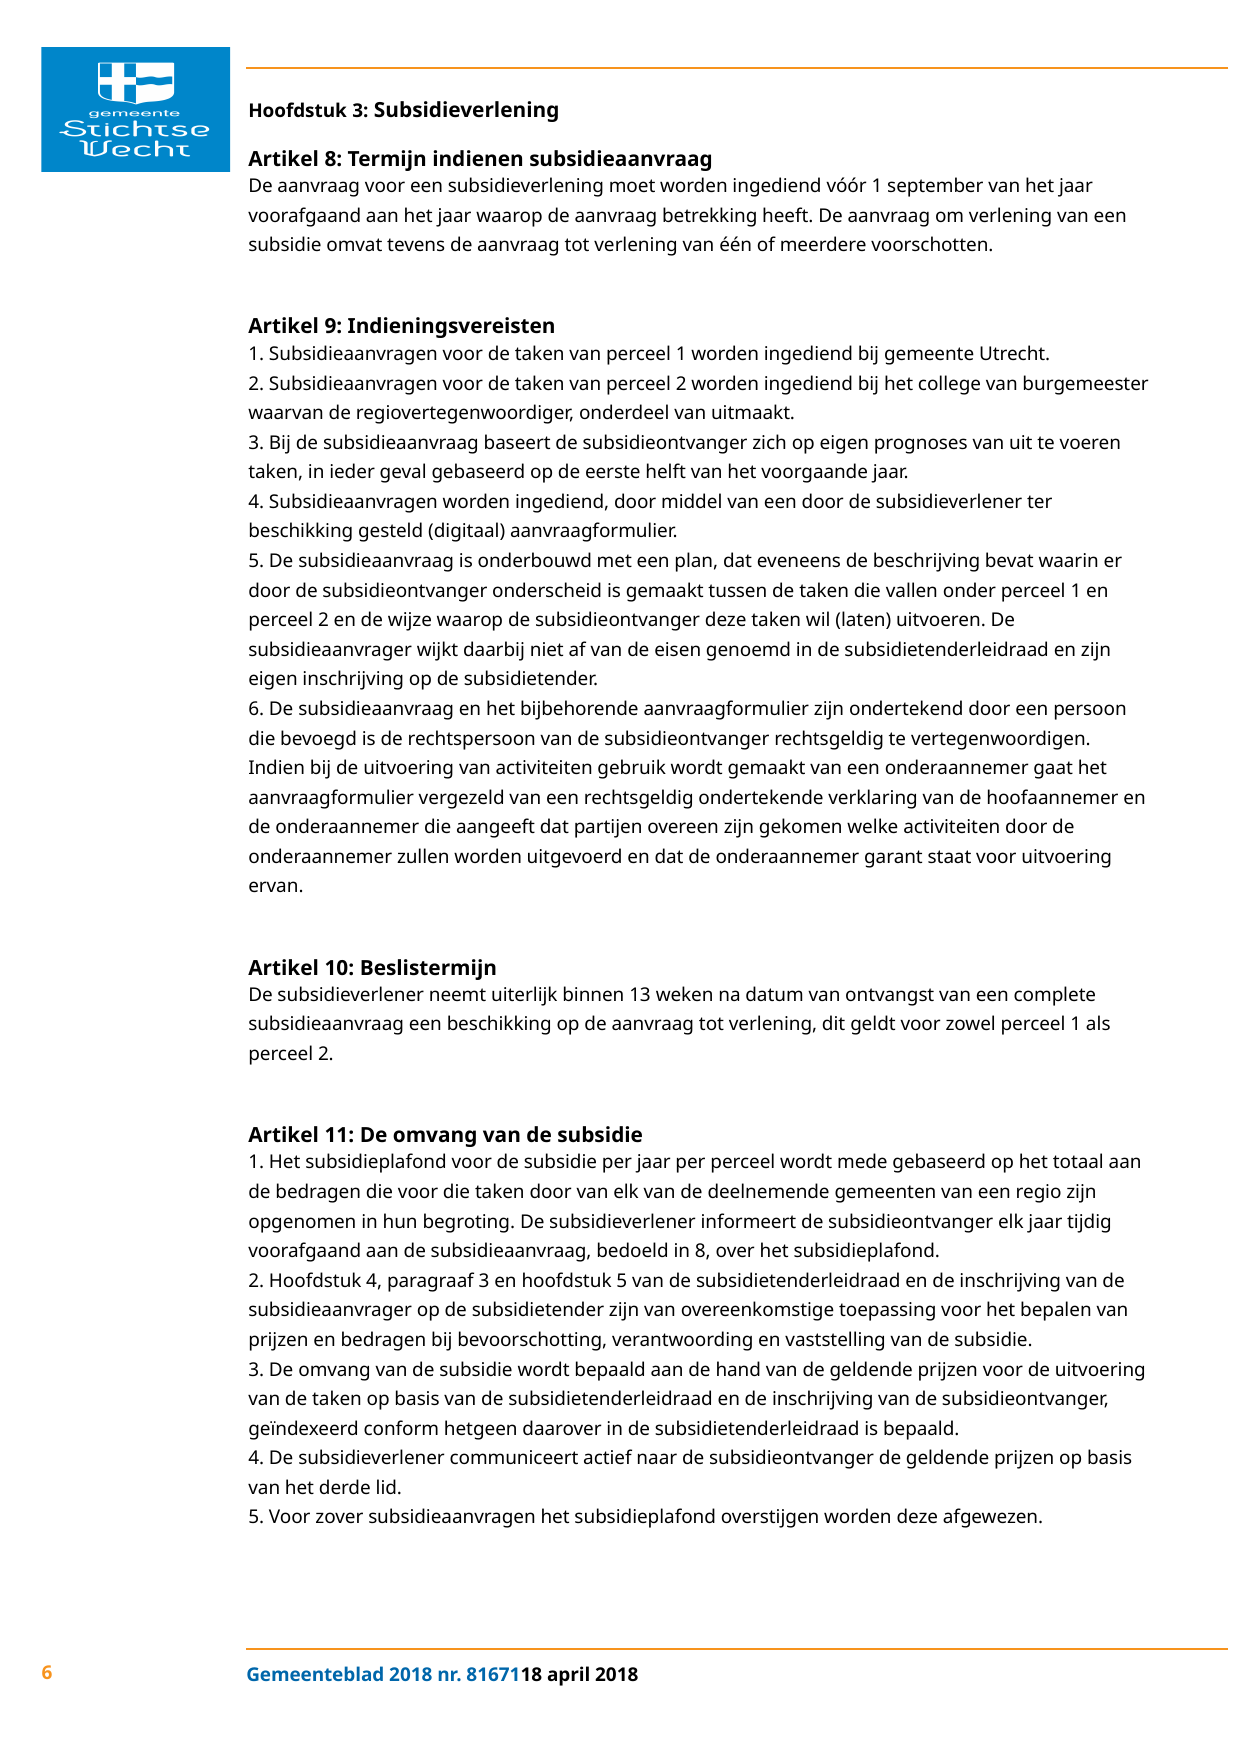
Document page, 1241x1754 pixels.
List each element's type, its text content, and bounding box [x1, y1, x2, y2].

text 4. Subsidieaanvragen worden ingediend, door middel van een door de subsidieverlener ter beschikking gesteld (digitaal) aanvraagformulier. [248, 488, 1152, 543]
text Artikel 11: De omvang van de subsidie [248, 1120, 1152, 1149]
text 3. Bij de subsidieaanvraag baseert de subsidieontvanger zich op eigen prognoses van uit te voeren taken, in ieder geval gebaseerd op de eerste helft van het voorgaande jaar. [248, 429, 1152, 484]
text 5. Voor zover subsidieaanvragen het subsidieplafond overstijgen worden deze afgewezen. [248, 1504, 1152, 1529]
text 2. Hoofdstuk 4, paragraaf 3 en hoofdstuk 5 van de subsidietenderleidraad en de inschrijving van de subsidieaanvrager op de subsidietender zijn van overeenkomstige toepassing voor het bepalen van prijzen en bedragen bij bevoorschotting, verantwoording en vaststelling van de subsidie. [248, 1267, 1152, 1352]
text 5. De subsidieaanvraag is onderbouwd met een plan, dat eveneens de beschrijving bevat waarin er door de subsidieontvanger onderscheid is gemaakt tussen de taken die vallen onder perceel 1 en perceel 2 en de wijze waarop de subsidieontvanger deze taken wil (laten) uitvoeren. De subsidieaanvrager wijkt daarbij niet af van de eisen genoemd in de subsidietenderleidraad en zijn eigen inschrijving op de subsidietender. [248, 547, 1152, 691]
text Artikel 10: Beslistermijn [248, 953, 1152, 981]
text Artikel 9: Indieningsvereisten [248, 312, 1152, 340]
text 6. De subsidieaanvraag en het bijbehorende aanvraagformulier zijn ondertekend door een persoon die bevoegd is de rechtspersoon van de subsidieontvanger rechtsgeldig te vertegenwoordigen. Indien bij de uitvoering van activiteiten gebruik wordt gemaakt van een onderaannemer gaat het aanvraagformulier vergezeld van een rechtsgeldig ondertekende verklaring van de hoofaannemer en de onderaannemer die aangeeft dat partijen overeen zijn gekomen welke activiteiten door de onderaannemer zullen worden uitgevoerd en dat de onderaannemer garant staat voor uitvoering ervan. [248, 695, 1152, 898]
text 3. De omvang van de subsidie wordt bepaald aan de hand van de geldende prijzen voor de uitvoering van de taken op basis van de subsidietenderleidraad en de inschrijving van de subsidieontvanger, geïndexeerd conform hetgeen daarover in de subsidietenderleidraad is bepaald. [248, 1356, 1152, 1441]
picture [137, 63, 174, 103]
text Hoofdstuk 3: Subsidieverlening [248, 95, 1152, 123]
text De aanvraag voor een subsidieverlening moet worden ingediend vóór 1 september van het jaar voorafgaand aan het jaar waarop de aanvraag betrekking heeft. De aanvraag om verlening van een subsidie omvat tevens de aanvraag tot verlening van één of meerdere voorschotten. [248, 172, 1152, 257]
text 1. Het subsidieplafond voor de subsidie per jaar per perceel wordt mede gebaseerd op het totaal aan de bedragen die voor die taken door van elk van de deelnemende gemeenten van een regio zijn opgenomen in hun begroting. De subsidieverlener informeert de subsidieontvanger elk jaar tijdig voorafgaand aan de subsidieaanvraag, bedoeld in 8, over het subsidieplafond. [248, 1149, 1152, 1263]
picture [99, 63, 135, 101]
text 1. Subsidieaanvragen voor de taken van perceel 1 worden ingediend bij gemeente Utrecht. [248, 340, 1152, 366]
text Artikel 8: Termijn indienen subsidieaanvraag [248, 144, 1152, 172]
text 2. Subsidieaanvragen voor de taken van perceel 2 worden ingediend bij het college van burgemeester waarvan de regiovertegenwoordiger, onderdeel van uitmaakt. [248, 370, 1152, 425]
text 4. De subsidieverlener communiceert actief naar de subsidieontvanger de geldende prijzen op basis van het derde lid. [248, 1444, 1152, 1500]
text De subsidieverlener neemt uiterlijk binnen 13 weken na datum van ontvangst van een complete subsidieaanvraag een beschikking op de aanvraag tot verlening, dit geldt voor zowel perceel 1 als perceel 2. [248, 981, 1152, 1066]
